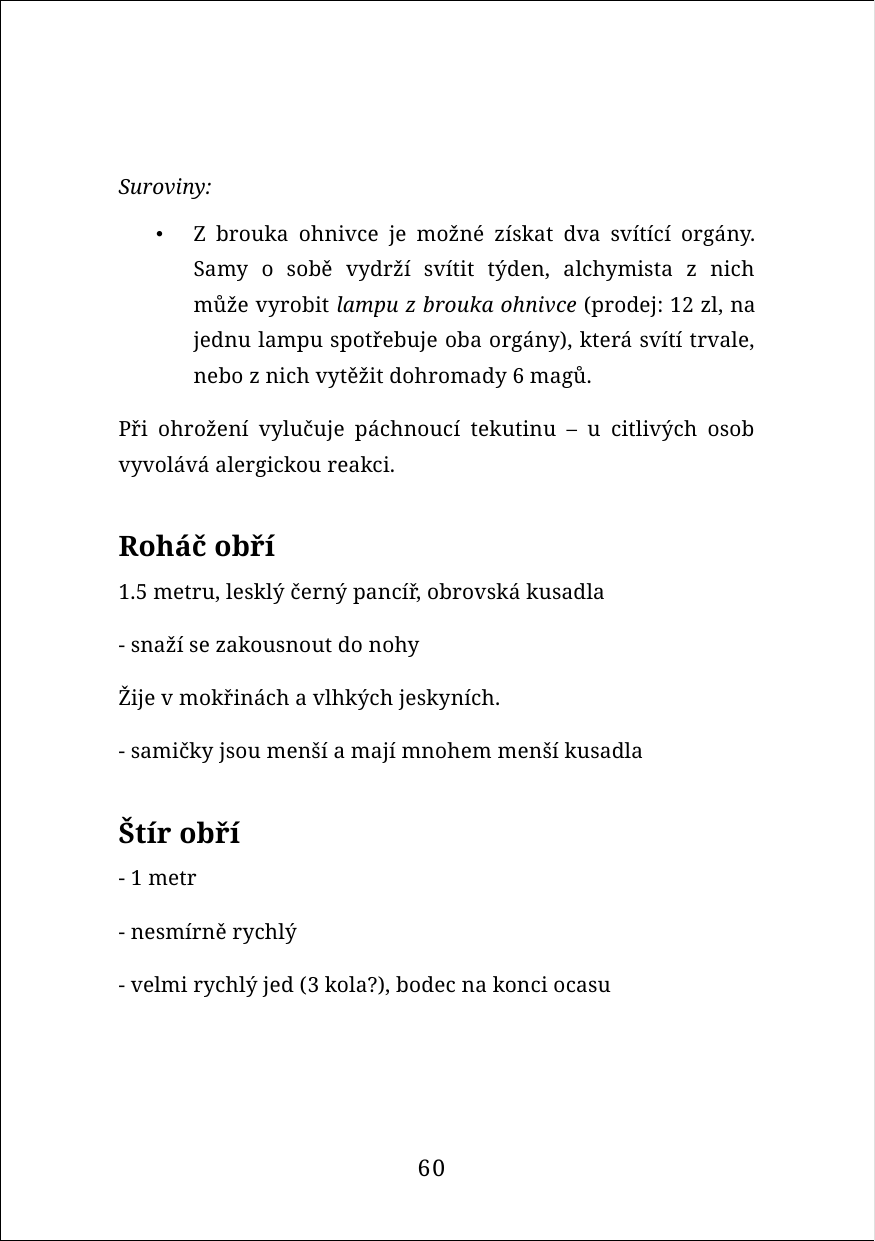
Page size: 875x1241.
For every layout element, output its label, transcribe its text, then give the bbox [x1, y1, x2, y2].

subtitle Štír obří [118, 813, 756, 852]
text - snaží se zakousnout do nohy [118, 630, 756, 658]
text Při ohrožení vylučuje páchnoucí tekutinu – u citlivých osob vyvolává alergickou reakci. [118, 414, 756, 478]
text Žije v mokřinách a vlhkých jeskyních. [118, 683, 756, 712]
text - 1 metr [118, 863, 756, 892]
text - samičky jsou menší a mají mnohem menší kusadla [118, 737, 756, 765]
text Suroviny: [118, 172, 756, 200]
text - nesmírně rychlý [118, 917, 756, 945]
text 1.5 metru, lesklý černý pancíř, obrovská kusadla [118, 577, 756, 605]
list Z brouka ohnivce je možné získat dva svítící orgány. Samy o sobě vydrží svítit týden, alchymista z nich může vyrobit lampu z brouka ohnivce (prodej: 12 zl, na jednu lampu spotřebuje oba orgány), která svítí trvale, nebo z nich vytěžit dohromady 6 magů. [156, 219, 756, 389]
text - velmi rychlý jed (3 kola?), bodec na konci ocasu [118, 970, 756, 998]
subtitle Roháč obří [118, 527, 756, 565]
